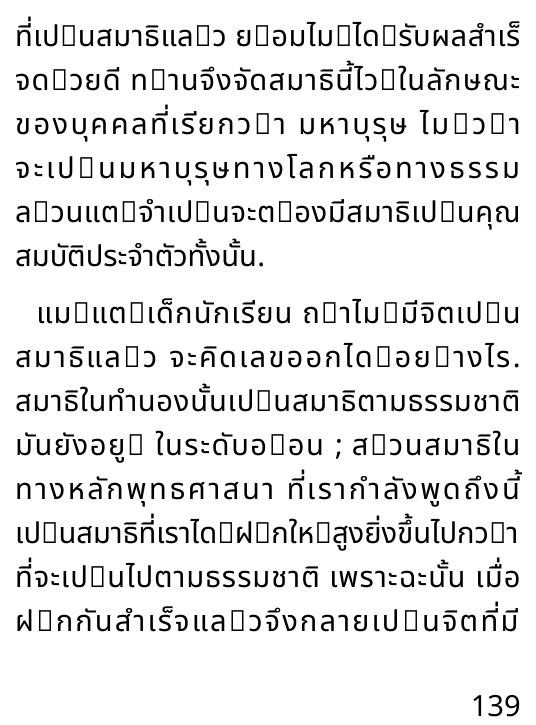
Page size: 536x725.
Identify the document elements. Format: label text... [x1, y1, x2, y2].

text ที่เปนสมาธิแลว ยอมไมไดรับผลสําเร็จดวยดี ทานจึงจัดสมาธินี้ไวในลักษณะของบุคคลที่เรียกวา มหาบุรุษ ไมวาจะเปนมหาบุรุษทางโลกหรือทางธรรม ลวนแตจําเปนจะตองมีสมาธิเปนคุณสมบัติประจําตัวทั้งนั้น. [15, 15, 521, 279]
text แมแตเด็กนักเรียน ถาไมมีจิตเปนสมาธิแลว จะคิดเลขออกไดอยางไร. สมาธิในทํานองนั้นเปนสมาธิตามธรรมชาติ มันยังอยู ในระดับออน ; สวนสมาธิในทางหลักพุทธศาสนา ที่เรากําลังพูดถึงนี้ เปนสมาธิที่เราไดฝกใหสูงยิ่งขึ้นไปกวา ที่จะเปนไปตามธรรมชาติ เพราะฉะนั้น เมื่อฝกกันสําเร็จแลวจึงกลายเปนจิตที่มี [15, 292, 521, 645]
